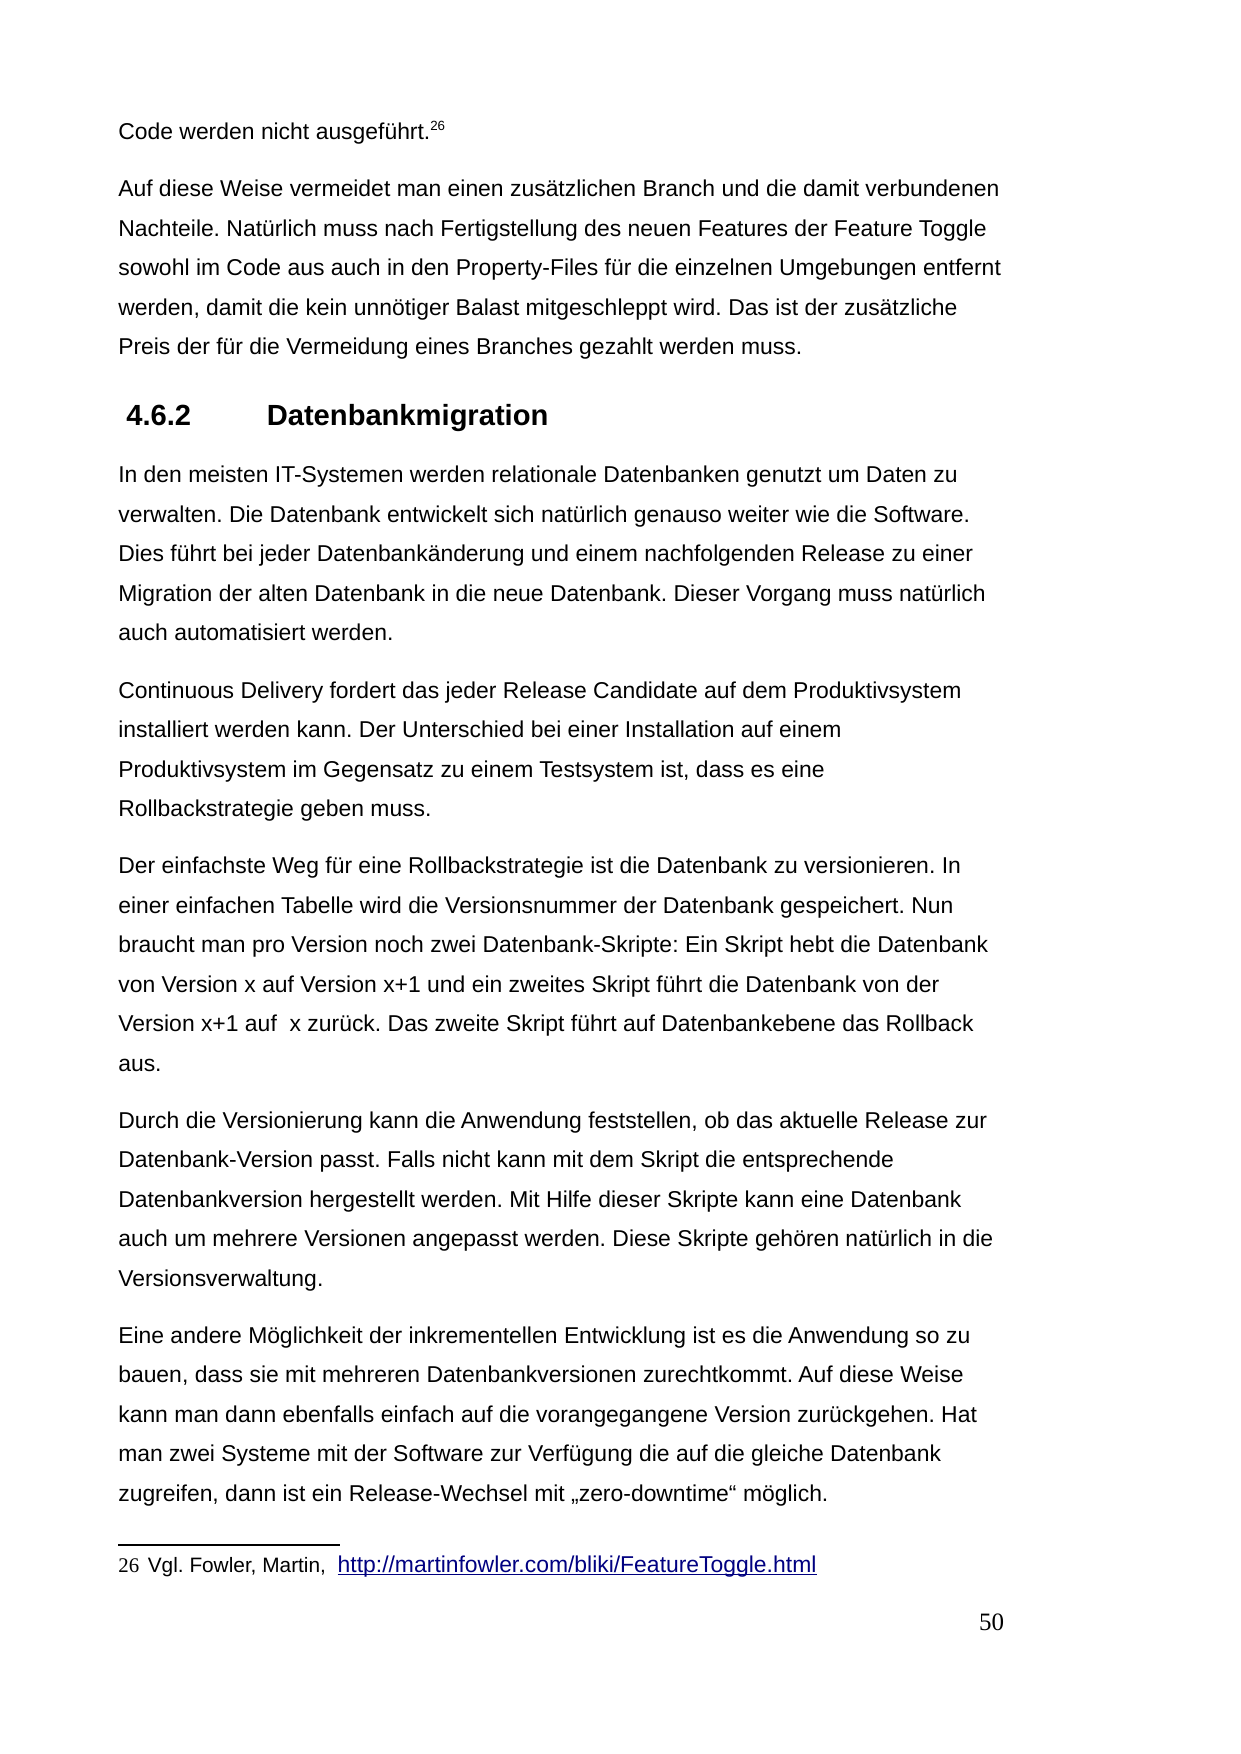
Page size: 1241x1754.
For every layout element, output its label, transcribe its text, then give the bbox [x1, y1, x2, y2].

text In den meisten IT-Systemen werden relationale Datenbanken genutzt um Daten zu verwalten. Die Datenbank entwickelt sich natürlich genauso weiter wie die Software. Dies führt bei jeder Datenbankänderung und einem nachfolgenden Release zu einer Migration der alten Datenbank in die neue Datenbank. Dieser Vorgang muss natürlich auch automatisiert werden. [118, 461, 1004, 646]
text Eine andere Möglichkeit der inkrementellen Entwicklung ist es die Anwendung so zu bauen, dass sie mit mehreren Datenbankversionen zurechtkommt. Auf diese Weise kann man dann ebenfalls einfach auf die vorangegangene Version zurückgehen. Hat man zwei Systeme mit der Software zur Verfügung die auf die gleiche Datenbank zugreifen, dann ist ein Release-Wechsel mit „zero-downtime“ möglich. [118, 1322, 1004, 1506]
text Der einfachste Weg für eine Rollbackstrategie ist die Datenbank zu versionieren. In einer einfachen Tabelle wird die Versionsnummer der Datenbank gespeichert. Nun braucht man pro Version noch zwei Datenbank-Skripte: Ein Skript hebt die Datenbank von Version x auf Version x+1 und ein zweites Skript führt die Datenbank von der Version x+1 auf x zurück. Das zweite Skript führt auf Datenbankebene das Rollback aus. [118, 852, 1004, 1076]
text Code werden nicht ausgeführt. [118, 118, 1004, 144]
text Vgl. Fowler, Martin, http://martinfowler.com/bliki/FeatureToggle.html [118, 1551, 1004, 1578]
subtitle Datenbankmigration [118, 398, 1004, 431]
text Continuous Delivery fordert das jeder Release Candidate auf dem Produktivsystem installiert werden kann. Der Unterschied bei einer Installation auf einem Produktivsystem im Gegensatz zu einem Testsystem ist, dass es eine Rollbackstrategie geben muss. [118, 677, 1004, 821]
text Durch die Versionierung kann die Anwendung feststellen, ob das aktuelle Release zur Datenbank-Version passt. Falls nicht kann mit dem Skript die entsprechende Datenbankversion hergestellt werden. Mit Hilfe dieser Skripte kann eine Datenbank auch um mehrere Versionen angepasst werden. Diese Skripte gehören natürlich in die Versionsverwaltung. [118, 1107, 1004, 1291]
text Auf diese Weise vermeidet man einen zusätzlichen Branch und die damit verbundenen Nachteile. Natürlich muss nach Fertigstellung des neuen Features der Feature Toggle sowohl im Code aus auch in den Property-Files für die einzelnen Umgebungen entfernt werden, damit die kein unnötiger Balast mitgeschleppt wird. Das ist der zusätzliche Preis der für die Vermeidung eines Branches gezahlt werden muss. [118, 175, 1004, 359]
